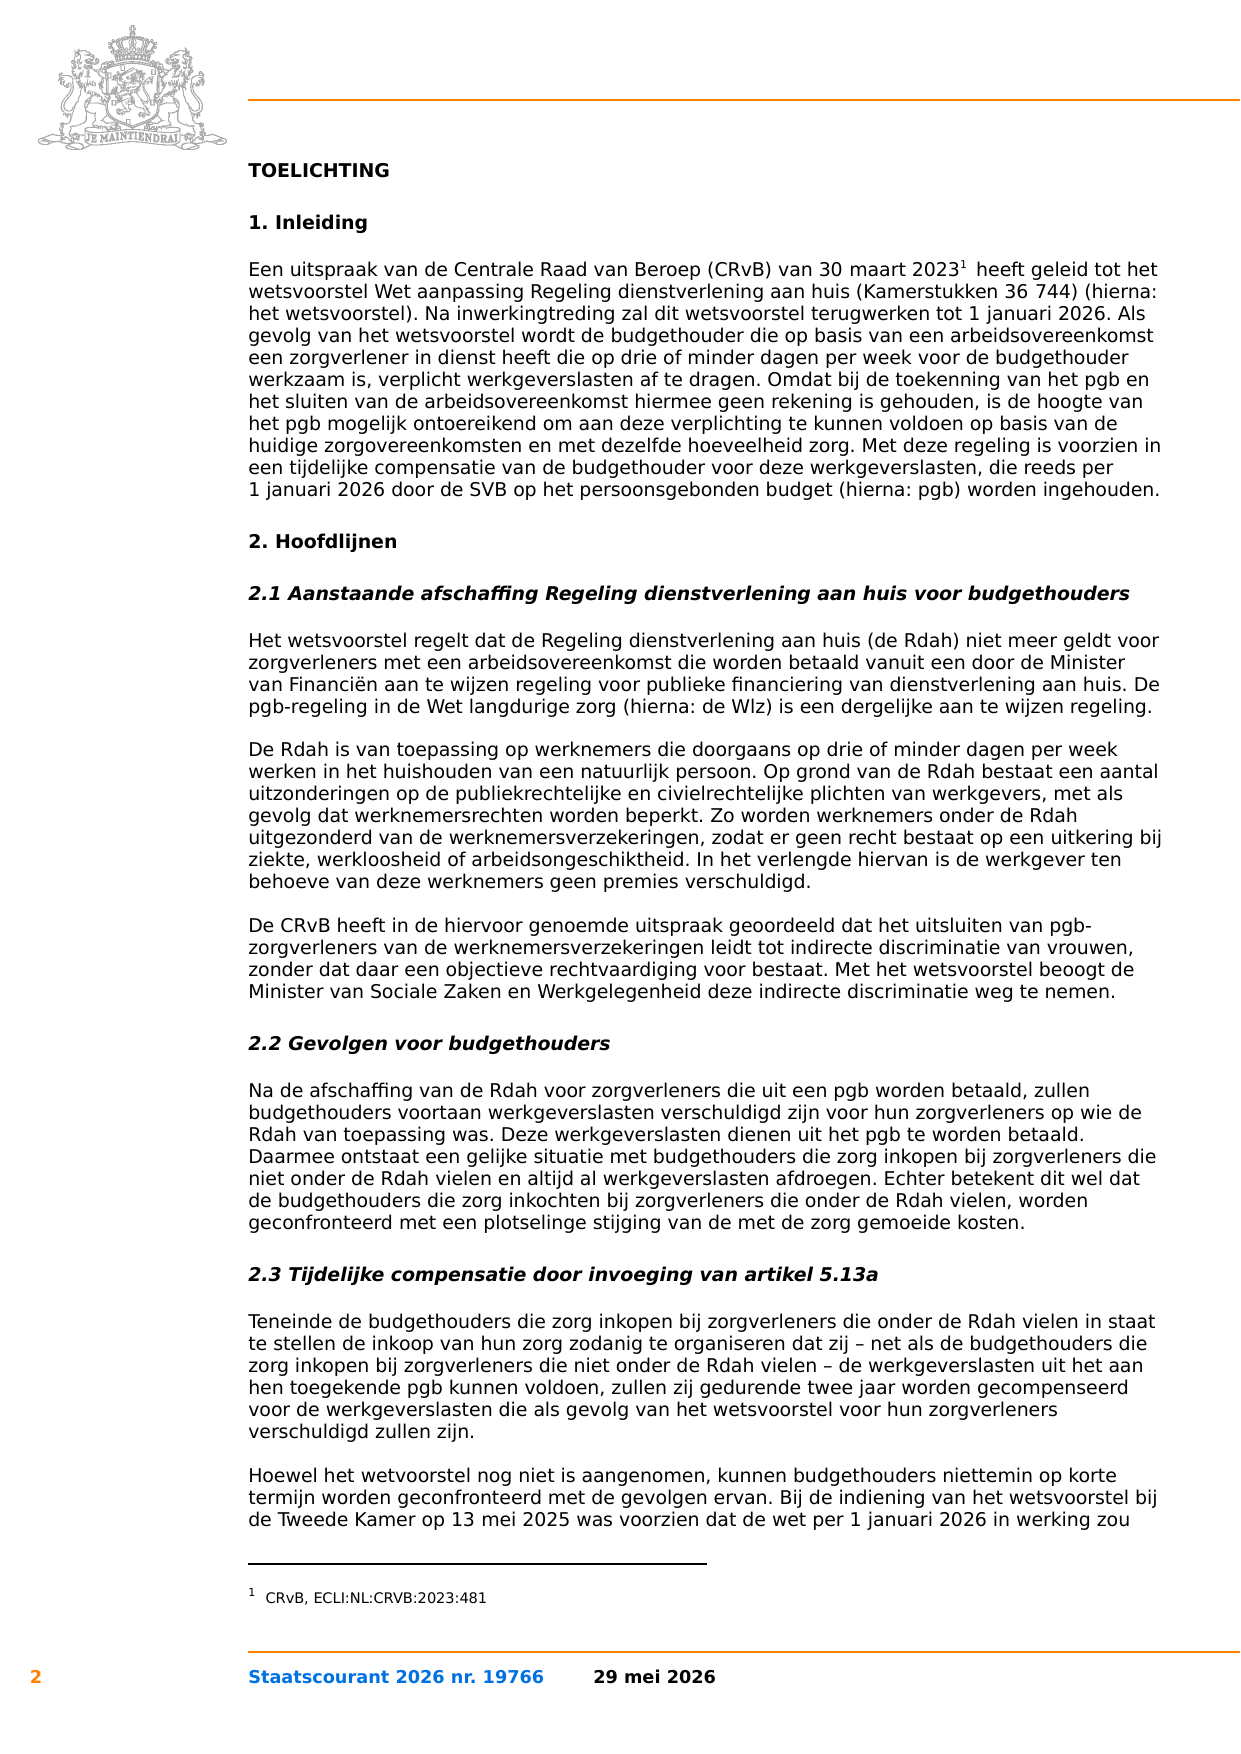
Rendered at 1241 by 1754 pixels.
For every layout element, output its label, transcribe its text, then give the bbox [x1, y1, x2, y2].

text Het wetsvoorstel regelt dat de Regeling dienstverlening aan huis (de Rdah) niet meer geldt voor zorgverleners met een arbeidsovereenkomst die worden betaald vanuit een door de Minister van Financiën aan te wijzen regeling voor publieke financiering van dienstverlening aan huis. De pgb-regeling in de Wet langdurige zorg (hierna: de Wlz) is een dergelijke aan te wijzen regeling. [248, 629, 1163, 717]
subtitle 2.1 Aanstaande afschaffing Regeling dienstverlening aan huis voor budgethouders [248, 583, 1163, 604]
picture [38, 25, 227, 150]
text Teneinde de budgethouders die zorg inkopen bij zorgverleners die onder de Rdah vielen in staat te stellen de inkoop van hun zorg zodanig te organiseren dat zij – net als de budgethouders die zorg inkopen bij zorgverleners die niet onder de Rdah vielen – de werkgeverslasten uit het aan hen toegekende pgb kunnen voldoen, zullen zij gedurende twee jaar worden gecompenseerd voor de werkgeverslasten die als gevolg van het wetsvoorstel voor hun zorgverleners verschuldigd zullen zijn. [248, 1311, 1163, 1443]
text Een uitspraak van de Centrale Raad van Beroep (CRvB) van 30 maart 2023 heeft geleid tot het wetsvoorstel Wet aanpassing Regeling dienstverlening aan huis (Kamerstukken 36 744) (hierna: het wetsvoorstel). Na inwerkingtreding zal dit wetsvoorstel terugwerken tot 1 januari 2026. Als gevolg van het wetsvoorstel wordt de budgethouder die op basis van een arbeidsovereenkomst een zorgverlener in dienst heeft die op drie of minder dagen per week voor de budgethouder werkzaam is, verplicht werkgeverslasten af te dragen. Omdat bij de toekenning van het pgb en het sluiten van de arbeidsovereenkomst hiermee geen rekening is gehouden, is de hoogte van het pgb mogelijk ontoereikend om aan deze verplichting te kunnen voldoen op basis van de huidige zorgovereenkomsten en met dezelfde hoeveelheid zorg. Met deze regeling is voorzien in een tijdelijke compensatie van de budgethouder voor deze werkgeverslasten, die reeds per 1 januari 2026 door de SVB op het persoonsgebonden budget (hierna: pgb) worden ingehouden. [248, 259, 1163, 501]
subtitle 2.2 Gevolgen voor budgethouders [248, 1033, 1163, 1055]
subtitle 1. Inleiding [248, 212, 1163, 234]
subtitle 2.3 Tijdelijke compensatie door invoeging van artikel 5.13a [248, 1264, 1163, 1286]
subtitle TOELICHTING [248, 160, 1163, 182]
text De Rdah is van toepassing op werknemers die doorgaans op drie of minder dagen per week werken in het huishouden van een natuurlijk persoon. Op grond van de Rdah bestaat een aantal uitzonderingen op de publiekrechtelijke en civielrechtelijke plichten van werkgevers, met als gevolg dat werknemersrechten worden beperkt. Zo worden werknemers onder de Rdah uitgezonderd van de werknemersverzekeringen, zodat er geen recht bestaat op een uitkering bij ziekte, werkloosheid of arbeidsongeschiktheid. In het verlengde hiervan is de werkgever ten behoeve van deze werknemers geen premies verschuldigd. [248, 739, 1163, 893]
text Hoewel het wetvoorstel nog niet is aangenomen, kunnen budgethouders niettemin op korte termijn worden geconfronteerd met de gevolgen ervan. Bij de indiening van het wetsvoorstel bij de Tweede Kamer op 13 mei 2025 was voorzien dat de wet per 1 januari 2026 in werking zou [248, 1464, 1163, 1531]
text CRvB, ECLI:NL:CRVB:2023:481 [248, 1586, 1163, 1608]
subtitle 2. Hoofdlijnen [248, 531, 1163, 553]
text Na de afschaffing van de Rdah voor zorgverleners die uit een pgb worden betaald, zullen budgethouders voortaan werkgeverslasten verschuldigd zijn voor hun zorgverleners op wie de Rdah van toepassing was. Deze werkgeverslasten dienen uit het pgb te worden betaald. Daarmee ontstaat een gelijke situatie met budgethouders die zorg inkopen bij zorgverleners die niet onder de Rdah vielen en altijd al werkgeverslasten afdroegen. Echter betekent dit wel dat de budgethouders die zorg inkochten bij zorgverleners die onder de Rdah vielen, worden geconfronteerd met een plotselinge stijging van de met de zorg gemoeide kosten. [248, 1080, 1163, 1234]
text De CRvB heeft in de hiervoor genoemde uitspraak geoordeeld dat het uitsluiten van pgb-zorgverleners van de werknemersverzekeringen leidt tot indirecte discriminatie van vrouwen, zonder dat daar een objectieve rechtvaardiging voor bestaat. Met het wetsvoorstel beoogt de Minister van Sociale Zaken en Werkgelegenheid deze indirecte discriminatie weg te nemen. [248, 915, 1163, 1003]
